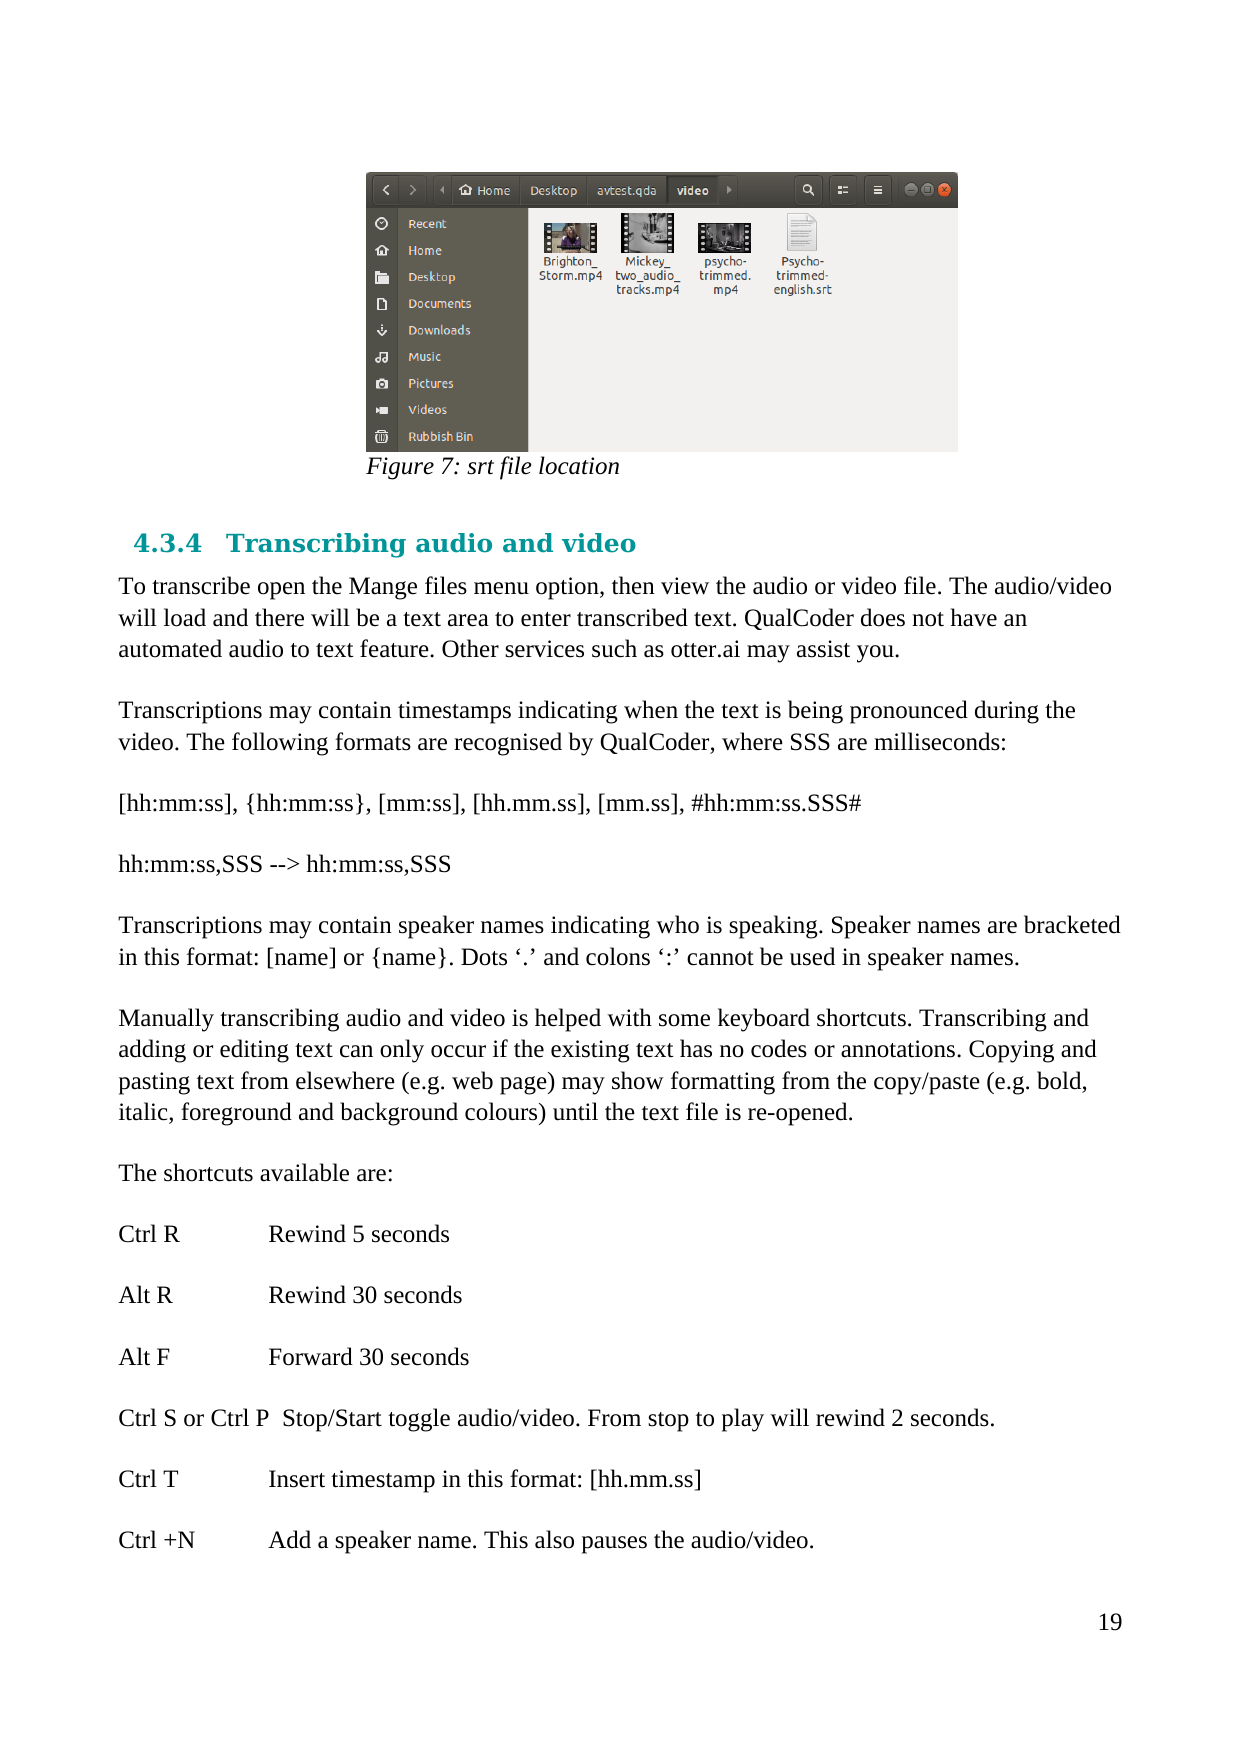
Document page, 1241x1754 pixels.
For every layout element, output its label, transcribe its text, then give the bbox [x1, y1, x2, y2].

text [hh:mm:ss], {hh:mm:ss}, [mm:ss], [hh.mm.ss], [mm.ss], #hh:mm:ss.SSS# [118, 788, 1122, 817]
text The shortcuts available are: [118, 1158, 1122, 1187]
text Alt F Forward 30 seconds [118, 1342, 1122, 1370]
text Manually transcribing audio and video is helped with some keyboard shortcuts. Transcribing and adding or editing text can only occur if the existing text has no codes or annotations. Copying and pasting text from elsewhere (e.g. web page) may show formatting from the copy/paste (e.g. bold, italic, foreground and background colours) until the text file is re-opened. [118, 1003, 1122, 1126]
text Transcriptions may contain speaker names indicating who is speaking. Speaker names are bracketed in this format: [name] or {name}. Dots ‘.’ and colons ‘:’ cannot be used in speaker names. [118, 910, 1122, 970]
text Ctrl T Insert timestamp in this format: [hh.mm.ss] [118, 1464, 1122, 1492]
text Transcriptions may contain timestamps indicating when the text is being pronounced during the video. The following formats are recognised by QualCoder, where SSS are milliseconds: [118, 695, 1122, 756]
text To transcribe open the Mange files menu option, then view the audio or video file. The audio/video will load and there will be a text area to enter transcribed text. QualCoder does not have an automated audio to text feature. Other services such as otter.ai may assist you. [118, 571, 1122, 663]
picture [366, 172, 958, 452]
text Ctrl S or Ctrl P Stop/Start toggle audio/video. From stop to play will rewind 2 seconds. [118, 1403, 1122, 1431]
text hh:mm:ss,SSS --> hh:mm:ss,SSS [118, 849, 1122, 878]
text Figure 7: srt file location [366, 452, 958, 480]
subtitle Transcribing audio and video [124, 529, 1122, 559]
text Alt R Rewind 30 seconds [118, 1281, 1122, 1309]
text Ctrl +N Add a speaker name. This also pauses the audio/video. [118, 1525, 1122, 1553]
text Ctrl R Rewind 5 seconds [118, 1219, 1122, 1248]
